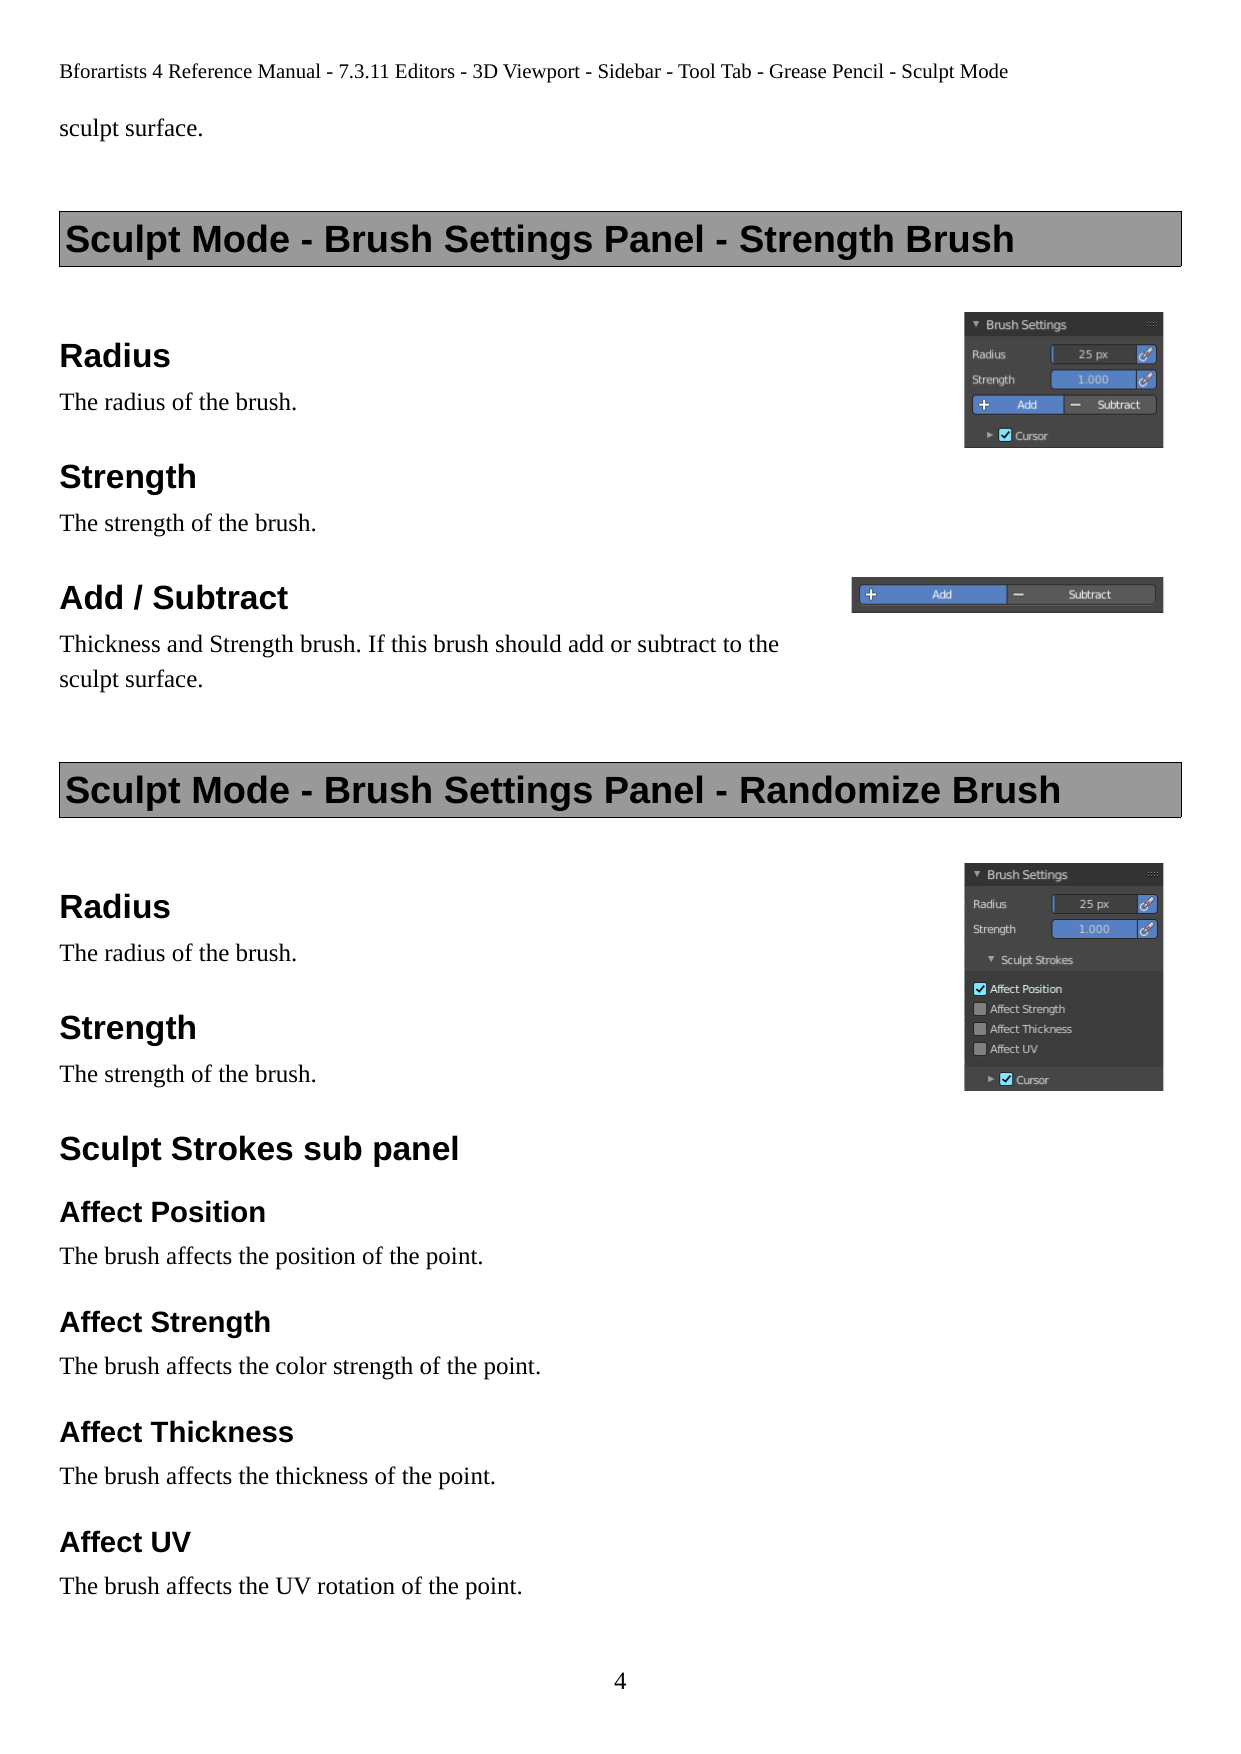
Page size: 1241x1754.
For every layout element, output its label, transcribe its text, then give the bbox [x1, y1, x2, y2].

text The radius of the brush. [59, 938, 964, 967]
text [1164, 938, 1181, 967]
picture [964, 863, 1164, 1091]
subtitle [1164, 887, 1181, 926]
text [1164, 387, 1181, 416]
subtitle Strength [59, 1008, 964, 1047]
subtitle Affect UV [59, 1524, 1181, 1558]
text The strength of the brush. [59, 1059, 964, 1088]
text The brush affects the UV rotation of the point. [59, 1571, 1181, 1599]
text The strength of the brush. [59, 508, 1181, 537]
subtitle [1164, 336, 1181, 374]
text sculpt surface. [59, 113, 1181, 141]
subtitle [1164, 1008, 1181, 1047]
text Thickness and Strength brush. If this brush should add or subtract to the sculpt surface. [59, 629, 1181, 692]
picture [964, 312, 1164, 448]
subtitle Affect Position [59, 1195, 1181, 1228]
subtitle Add / Subtract [59, 578, 1181, 617]
text The radius of the brush. [59, 387, 964, 416]
table_header Sculpt Mode - Brush Settings Panel - Strength Brush [60, 212, 1181, 266]
subtitle Affect Thickness [59, 1414, 1181, 1448]
text The brush affects the position of the point. [59, 1241, 1181, 1270]
table_header Sculpt Mode - Brush Settings Panel - Randomize Brush [60, 763, 1181, 817]
subtitle Radius [59, 336, 964, 374]
text The brush affects the color strength of the point. [59, 1351, 1181, 1380]
text The brush affects the thickness of the point. [59, 1461, 1181, 1489]
subtitle Radius [59, 887, 964, 926]
picture [851, 577, 1164, 613]
subtitle Sculpt Strokes sub panel [59, 1129, 1181, 1168]
subtitle Affect Strength [59, 1305, 1181, 1338]
subtitle Strength [59, 457, 1181, 496]
